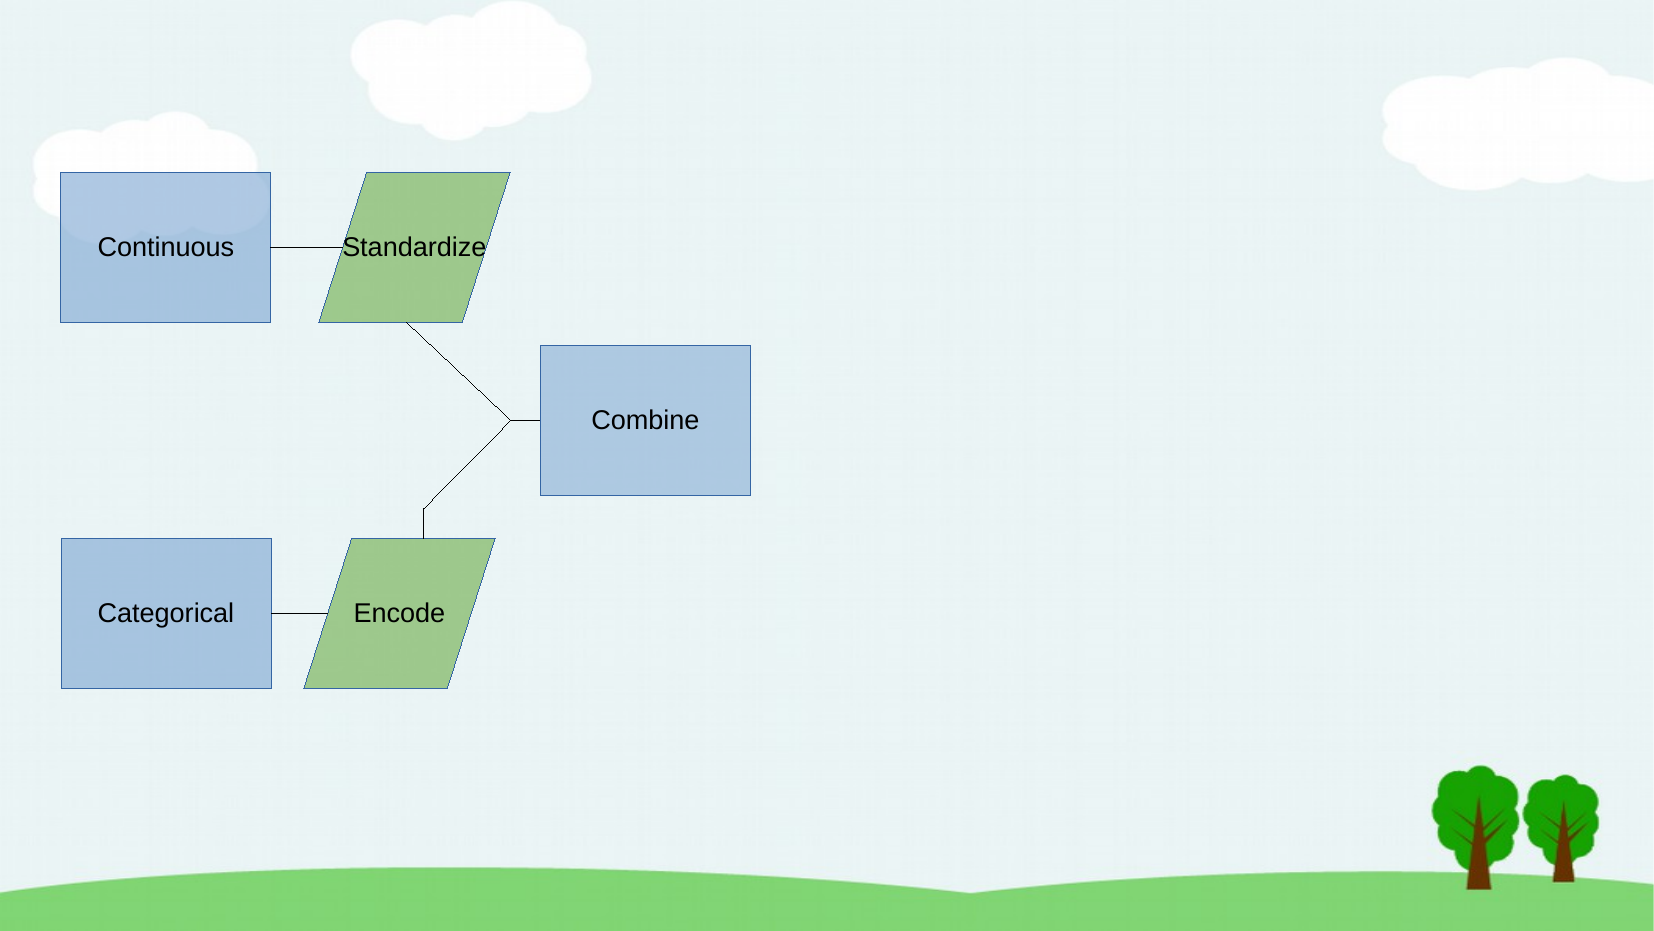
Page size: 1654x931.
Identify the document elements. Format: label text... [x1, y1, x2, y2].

text_box Standardize [318, 172, 511, 323]
text_box Encode [303, 538, 496, 689]
text_box Combine [540, 345, 751, 496]
text_box Continuous [60, 172, 271, 323]
text_box Categorical [61, 538, 272, 689]
picture [0, 0, 1654, 931]
